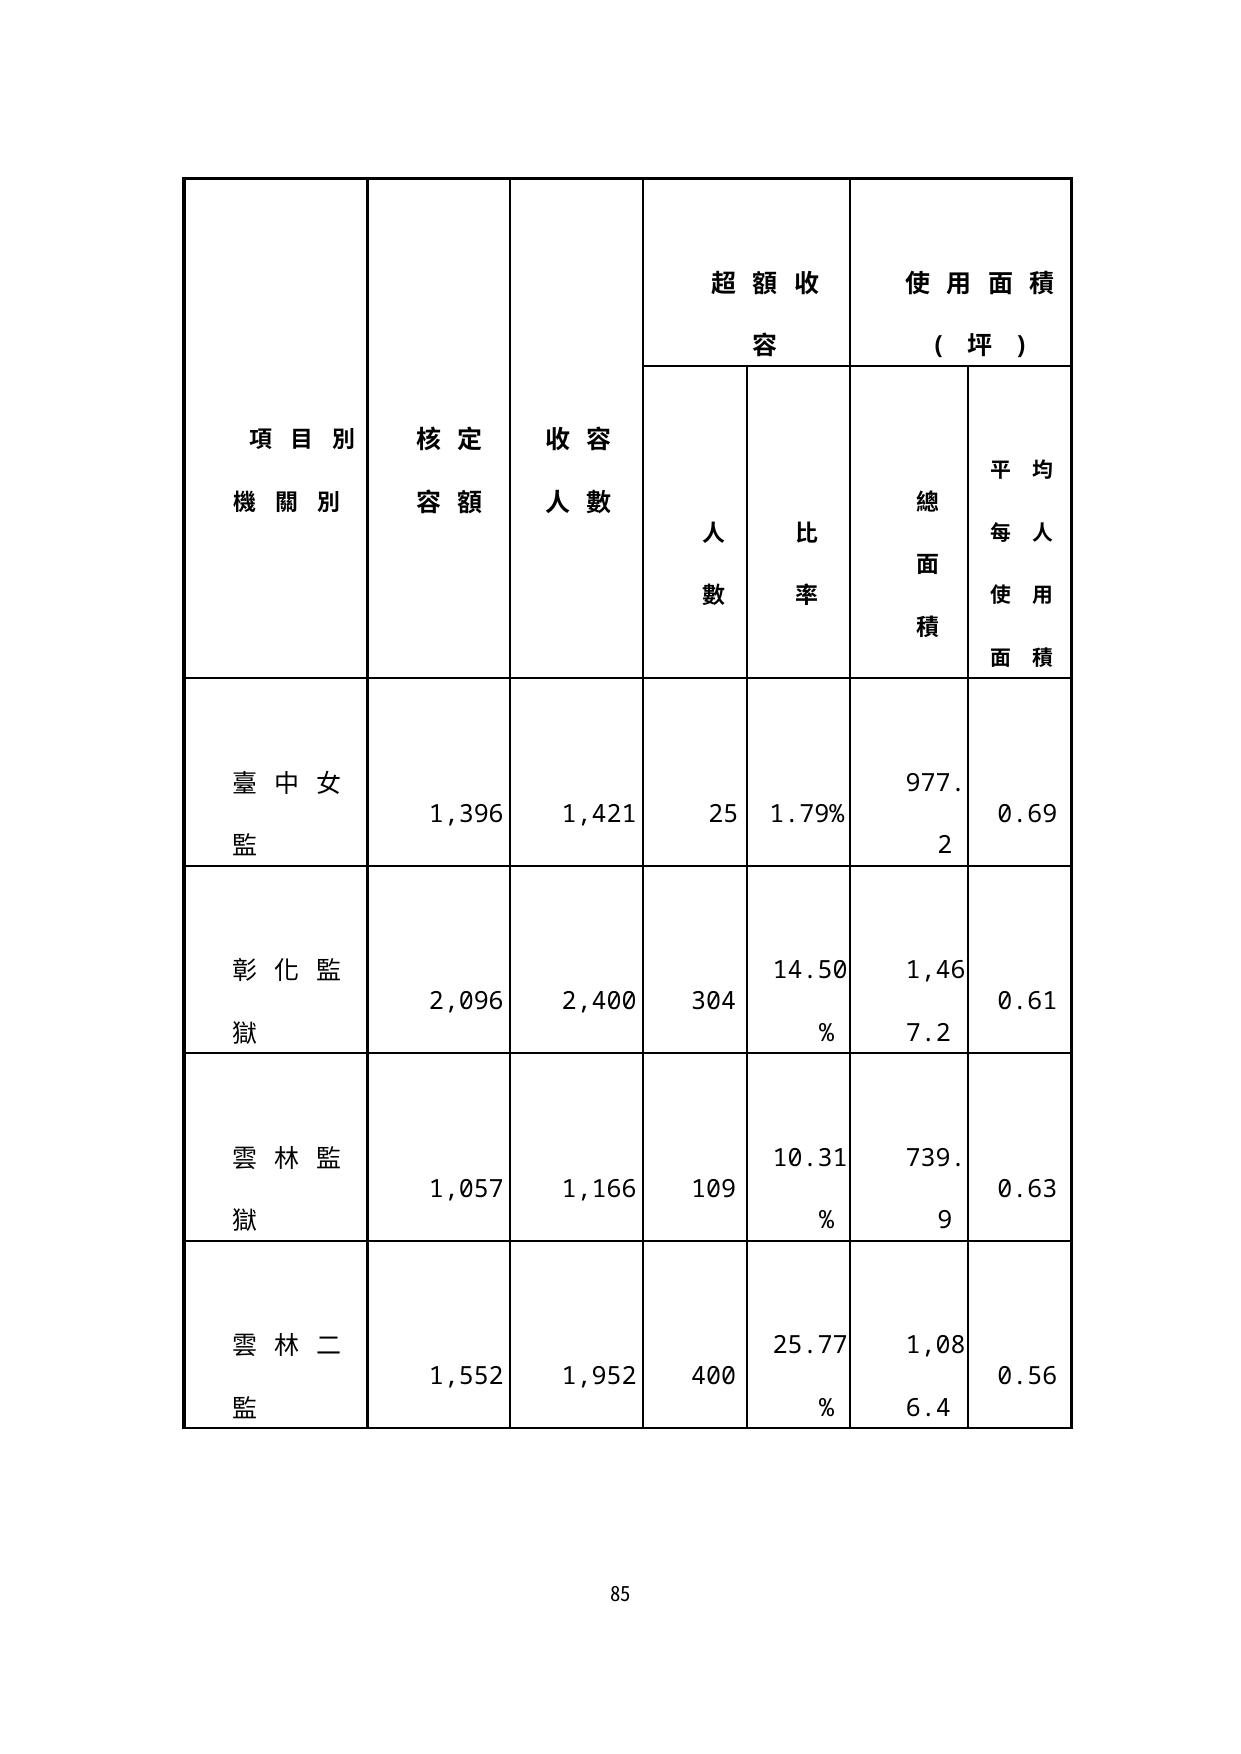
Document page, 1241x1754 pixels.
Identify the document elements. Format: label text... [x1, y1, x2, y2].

table_cell 0.69 [969, 679, 1070, 865]
table_cell 2,400 [511, 867, 642, 1052]
table_header 項目別 機關別 [186, 180, 366, 677]
table_cell 10.31% [748, 1054, 849, 1240]
table_cell 總面積 [851, 367, 967, 677]
table_header 超額收容 [644, 180, 849, 365]
table_cell 977.2 [851, 679, 967, 865]
table_cell 1,421 [511, 679, 642, 865]
table_cell 比率 [748, 367, 849, 677]
table_cell 304 [644, 867, 746, 1052]
table_cell 臺中女監 [186, 679, 366, 865]
table_cell 1,467.2 [851, 867, 967, 1052]
table_cell 739.9 [851, 1054, 967, 1240]
table_cell 25.77% [748, 1242, 849, 1427]
table_cell 雲林二監 [186, 1242, 366, 1427]
table_cell 109 [644, 1054, 746, 1240]
table_cell 平均每人使用面積 [969, 367, 1070, 677]
table_cell 彰化監獄 [186, 867, 366, 1052]
table_cell 25 [644, 679, 746, 865]
table_cell 人數 [644, 367, 746, 677]
table_cell 1,086.4 [851, 1242, 967, 1427]
table_cell 1,166 [511, 1054, 642, 1240]
table_cell 0.56 [969, 1242, 1070, 1427]
table_cell 0.63 [969, 1054, 1070, 1240]
table_cell 2,096 [369, 867, 509, 1052]
table_header 核定容額 [369, 180, 509, 677]
table_cell 雲林監獄 [186, 1054, 366, 1240]
table_cell 1,057 [369, 1054, 509, 1240]
table_header 收容人數 [511, 180, 642, 677]
table_cell 400 [644, 1242, 746, 1427]
table_header 使用面積(坪) [851, 180, 1070, 365]
table_cell 1.79% [748, 679, 849, 865]
table_cell 1,952 [511, 1242, 642, 1427]
table_cell 14.50% [748, 867, 849, 1052]
table_cell 1,552 [369, 1242, 509, 1427]
table_cell 1,396 [369, 679, 509, 865]
table_cell 0.61 [969, 867, 1070, 1052]
